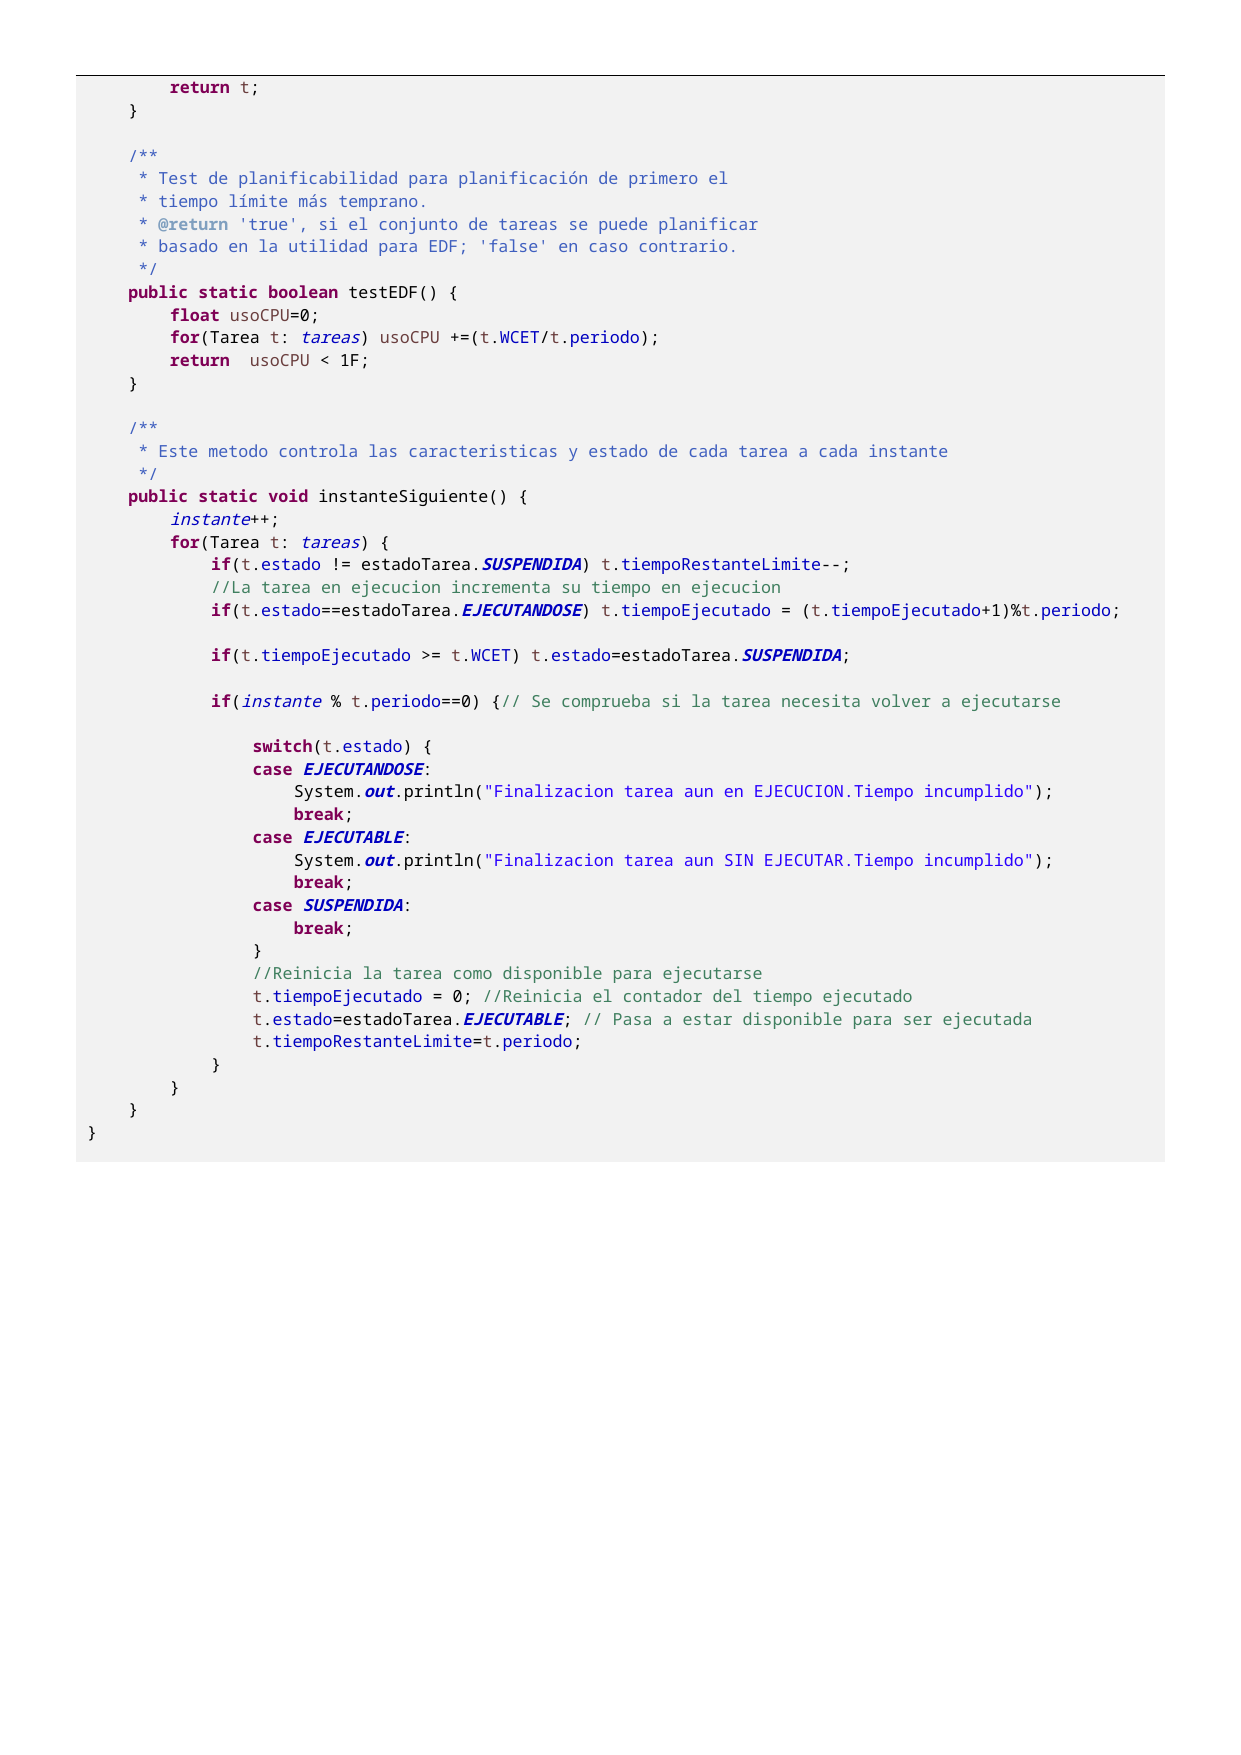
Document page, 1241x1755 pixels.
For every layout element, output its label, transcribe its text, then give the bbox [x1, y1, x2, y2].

table_cell return t; } /** * Test de planificabilidad para planificación de primero el * tiempo límite más temprano. * @return 'true', si el conjunto de tareas se puede planificar * basado en la utilidad para EDF; 'false' en caso contrario. */ public static boolean testEDF() { float usoCPU=0; for(Tarea t: tareas) usoCPU +=(t.WCET/t.periodo); return usoCPU < 1F; } /** * Este metodo controla las caracteristicas y estado de cada tarea a cada instante */ public static void instanteSiguiente() { instante++; for(Tarea t: tareas) { if(t.estado != estadoTarea.SUSPENDIDA) t.tiempoRestanteLimite--; //La tarea en ejecucion incrementa su tiempo en ejecucion if(t.estado==estadoTarea.EJECUTANDOSE) t.tiempoEjecutado = (t.tiempoEjecutado+1)%t.periodo; if(t.tiempoEjecutado >= t.WCET) t.estado=estadoTarea.SUSPENDIDA; if(instante % t.periodo==0) {// Se comprueba si la tarea necesita volver a ejecutarse switch(t.estado) { case EJECUTANDOSE: System.out.println("Finalizacion tarea aun en EJECUCION.Tiempo incumplido"); break; case EJECUTABLE: System.out.println("Finalizacion tarea aun SIN EJECUTAR.Tiempo incumplido"); break; case SUSPENDIDA: break; } //Reinicia la tarea como disponible para ejecutarse t.tiempoEjecutado = 0; //Reinicia el contador del tiempo ejecutado t.estado=estadoTarea.EJECUTABLE; // Pasa a estar disponible para ser ejecutada t.tiempoRestanteLimite=t.periodo; } } } } [76, 76, 1165, 1162]
